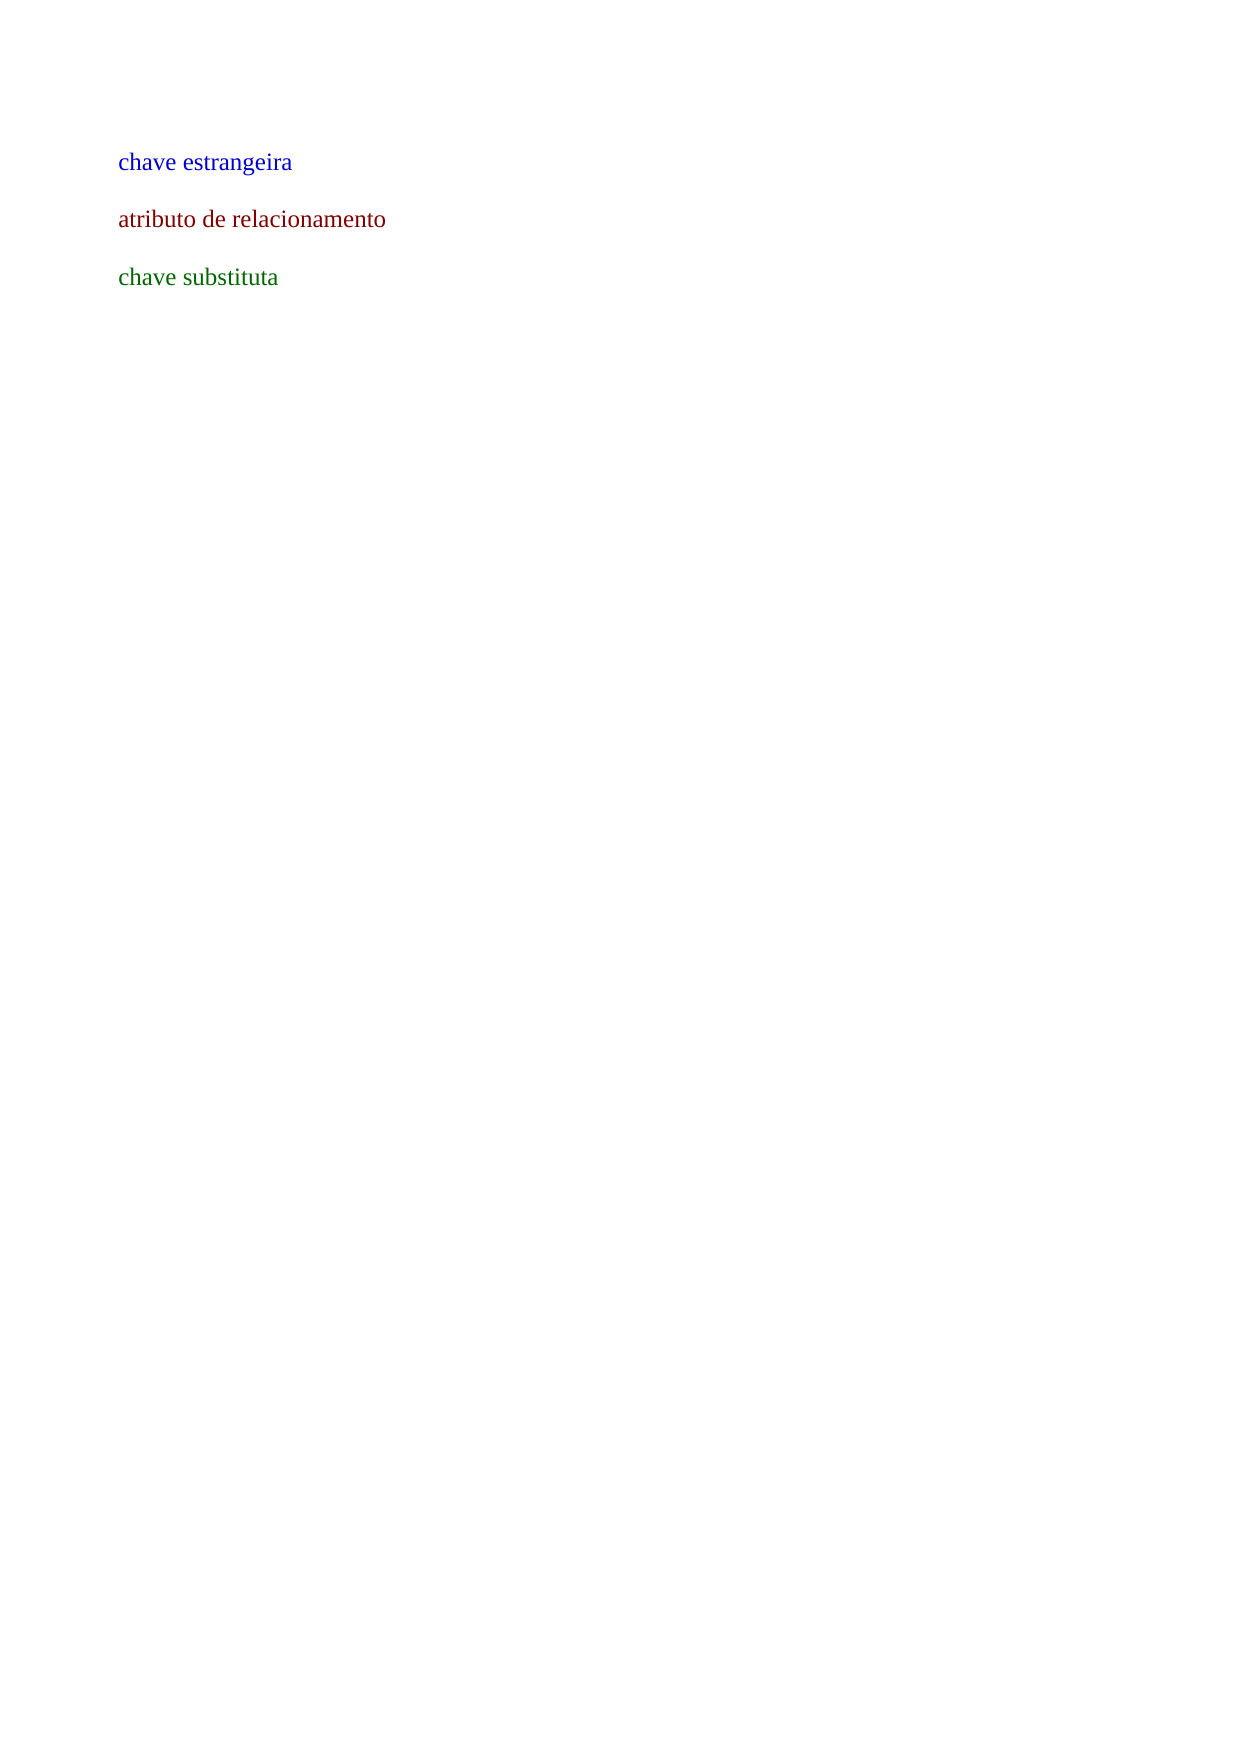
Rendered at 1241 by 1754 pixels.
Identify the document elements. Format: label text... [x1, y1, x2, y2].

text chave substituta [118, 262, 1122, 291]
text chave estrangeira [118, 147, 1122, 176]
text atributo de relacionamento [118, 204, 1122, 233]
